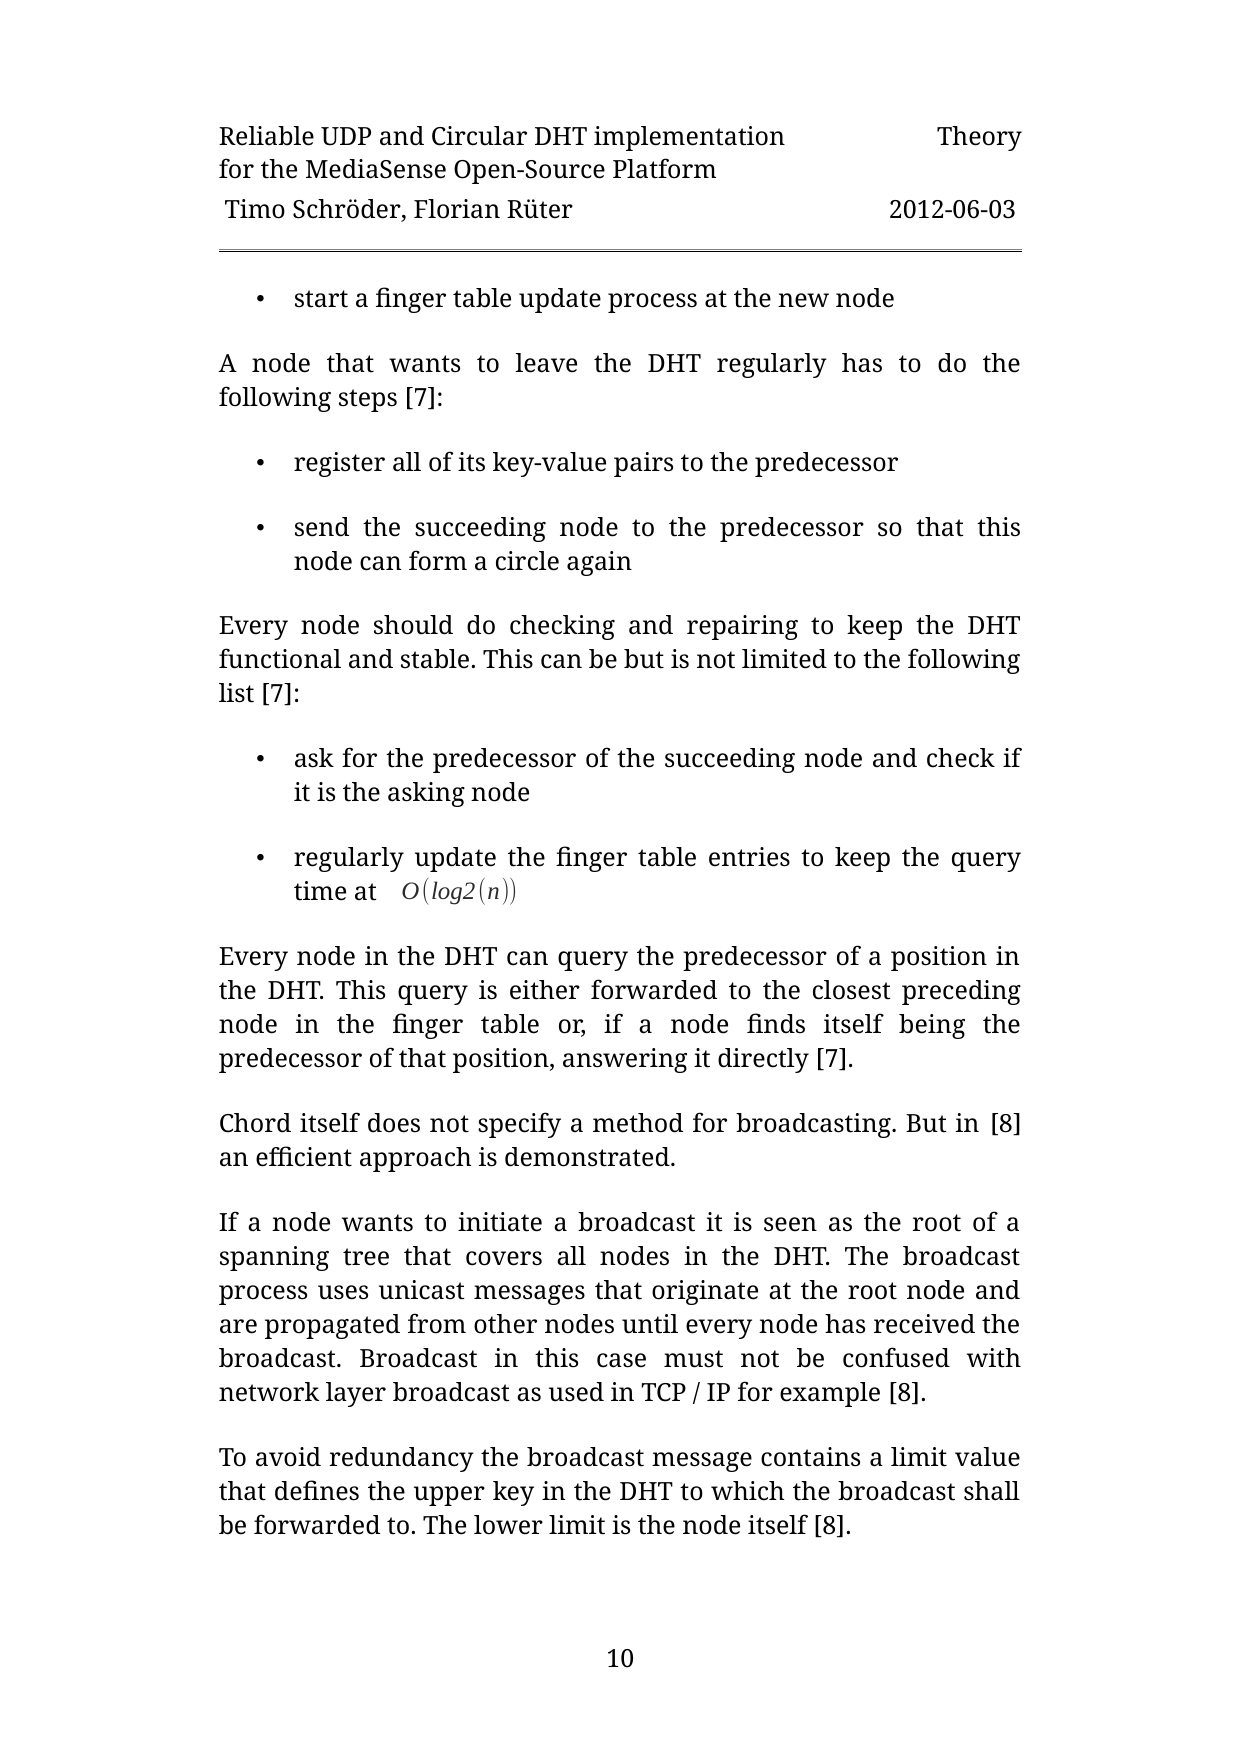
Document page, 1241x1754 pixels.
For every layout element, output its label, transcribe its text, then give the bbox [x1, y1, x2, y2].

list register all of its key-value pairs to the predecessor [256, 444, 1022, 478]
text To avoid redundancy the broadcast message contains a limit value that defines the upper key in the DHT to which the broadcast shall be forwarded to. The lower limit is the node itself [8]. [218, 1439, 1022, 1542]
list regularly update the finger table entries to keep the query time at [256, 840, 1022, 908]
text A node that wants to leave the DHT regularly has to do the following steps [7]: [218, 346, 1022, 414]
text If a node wants to initiate a broadcast it is seen as the root of a spanning tree that covers all nodes in the DHT. The broadcast process uses unicast messages that originate at the root node and are propagated from other nodes until every node has received the broadcast. Broadcast in this case must not be confused with network layer broadcast as used in TCP / IP for example [8]. [218, 1204, 1022, 1409]
list ask for the predecessor of the succeeding node and check if it is the asking node [256, 741, 1022, 809]
text Every node should do checking and repairing to keep the DHT functional and stable. This can be but is not limited to the following list [7]: [218, 608, 1022, 710]
text Every node in the DHT can query the predecessor of a position in the DHT. This query is either forwarded to the closest preceding node in the finger table or, if a node finds itself being the predecessor of that position, answering it directly [7]. [218, 939, 1022, 1075]
text Chord itself does not specify a method for broadcasting. But in [8] an efficient approach is demonstrated. [218, 1106, 1022, 1174]
list start a finger table update process at the new node [256, 281, 1022, 315]
list send the succeeding node to the predecessor so that this node can form a circle again [256, 509, 1022, 577]
